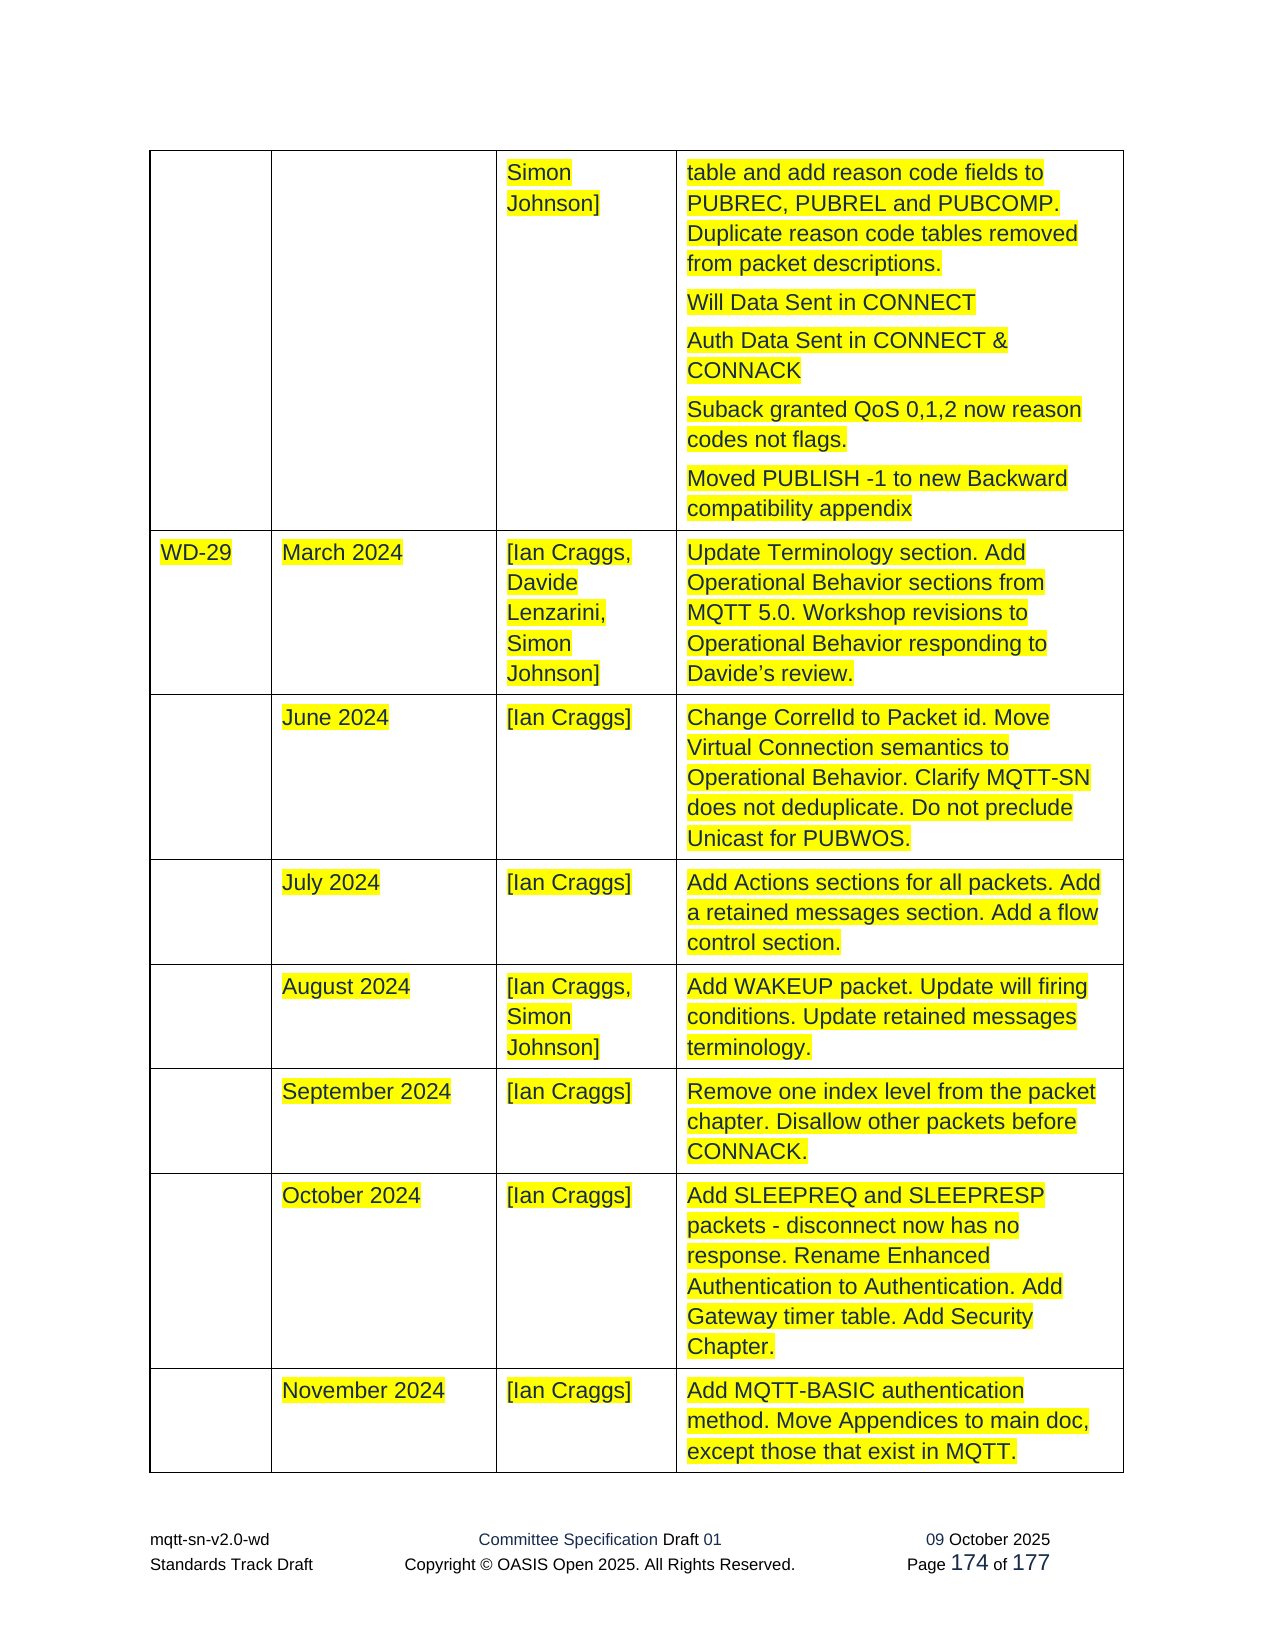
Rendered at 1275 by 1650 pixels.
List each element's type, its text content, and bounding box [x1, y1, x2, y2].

table_cell [Ian Craggs, Davide Lenzarini, Simon Johnson] [497, 531, 676, 694]
table_cell June 2024 [272, 695, 496, 859]
table_cell [151, 965, 271, 1068]
table_cell [Ian Craggs] [497, 1069, 676, 1173]
table_cell WD-29 [151, 531, 271, 694]
table_cell table and add reason code fields to PUBREC, PUBREL and PUBCOMP. Duplicate reason code tables removed from packet descriptions. Will Data Sent in CONNECT Auth Data Sent in CONNECT & CONNACK Suback granted QoS 0,1,2 now reason codes not flags. Moved PUBLISH -1 to new Backward compatibility appendix [677, 151, 1123, 529]
table_cell [Ian Craggs, Simon Johnson] [497, 965, 676, 1068]
table_cell Update Terminology section. Add Operational Behavior sections from MQTT 5.0. Workshop revisions to Operational Behavior responding to Davide’s review. [677, 531, 1123, 694]
table_cell [151, 1069, 271, 1173]
table_cell Simon Johnson] [497, 151, 676, 529]
table_cell [151, 695, 271, 859]
table_cell Add WAKEUP packet. Update will firing conditions. Update retained messages terminology. [677, 965, 1123, 1068]
table_cell [Ian Craggs] [497, 1369, 676, 1472]
table_cell Change CorrelId to Packet id. Move Virtual Connection semantics to Operational Behavior. Clarify MQTT-SN does not deduplicate. Do not preclude Unicast for PUBWOS. [677, 695, 1123, 859]
table_cell [151, 151, 271, 529]
table_cell [151, 1369, 271, 1472]
table_cell Add SLEEPREQ and SLEEPRESP packets - disconnect now has no response. Rename Enhanced Authentication to Authentication. Add Gateway timer table. Add Security Chapter. [677, 1174, 1123, 1368]
table_cell [Ian Craggs] [497, 695, 676, 859]
table_cell Add MQTT-BASIC authentication method. Move Appendices to main doc, except those that exist in MQTT. [677, 1369, 1123, 1472]
table_cell [151, 860, 271, 964]
table_cell [Ian Craggs] [497, 860, 676, 964]
table_cell Add Actions sections for all packets. Add a retained messages section. Add a flow control section. [677, 860, 1123, 964]
table_cell March 2024 [272, 531, 496, 694]
table_cell [151, 1174, 271, 1368]
table_cell September 2024 [272, 1069, 496, 1173]
table_cell November 2024 [272, 1369, 496, 1472]
table_cell October 2024 [272, 1174, 496, 1368]
table_cell August 2024 [272, 965, 496, 1068]
table_cell July 2024 [272, 860, 496, 964]
table_cell Remove one index level from the packet chapter. Disallow other packets before CONNACK. [677, 1069, 1123, 1173]
table_cell [272, 151, 496, 529]
table_cell [Ian Craggs] [497, 1174, 676, 1368]
